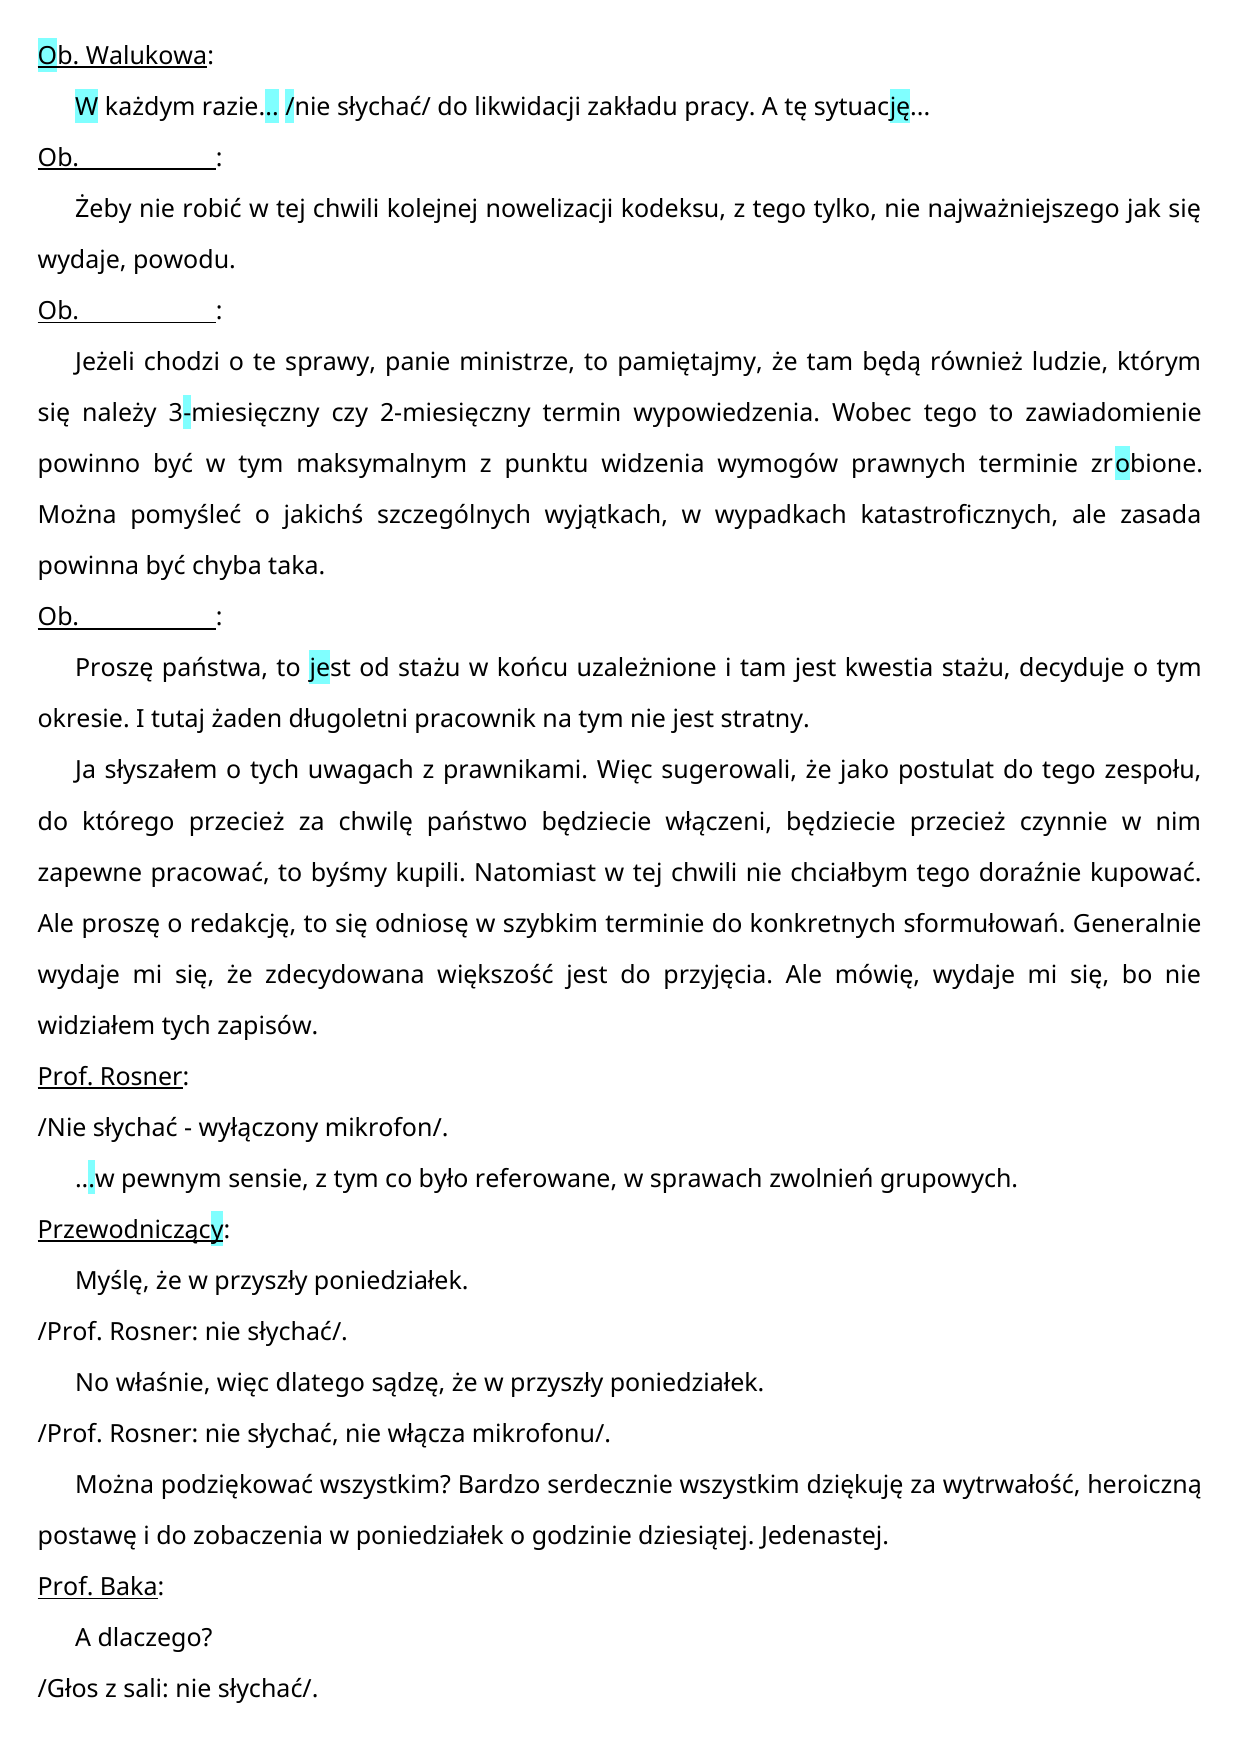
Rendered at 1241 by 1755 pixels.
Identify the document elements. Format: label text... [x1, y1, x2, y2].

text Ja słyszałem o tych uwagach z prawnikami. Więc sugerowali, że jako postulat do tego zespołu, do którego przecież za chwilę państwo będziecie włączeni, będziecie przecież czynnie w nim zapewne pracować, to byśmy kupili. Natomiast w tej chwili nie chciałbym tego doraźnie kupować. Ale proszę o redakcję, to się odniosę w szybkim terminie do konkretnych sformułowań. Generalnie wydaje mi się, że zdecydowana większość jest do przyjęcia. Ale mówię, wydaje mi się, bo nie widziałem tych zapisów. [37, 752, 1203, 1041]
text /Nie słychać - wyłączony mikrofon/. [37, 1109, 1203, 1143]
text /Prof. Rosner: nie słychać, nie włącza mikrofonu/. [37, 1416, 1203, 1450]
text Prof. Rosner: [37, 1058, 1203, 1092]
text Jeżeli chodzi o te sprawy, panie ministrze, to pamiętajmy, że tam będą również ludzie, którym się należy 3-miesięczny czy 2-miesięczny termin wypowiedzenia. Wobec tego to zawiadomienie powinno być w tym maksymalnym z punktu widzenia wymogów prawnych terminie zrobione. Można pomyśleć o jakichś szczególnych wyjątkach, w wypadkach katastroficznych, ale zasada powinna być chyba taka. [37, 344, 1203, 582]
text Można podziękować wszystkim? Bardzo serdecznie wszystkim dziękuję za wytrwałość, heroiczną postawę i do zobaczenia w poniedziałek o godzinie dziesiątej. Jedenastej. [37, 1467, 1203, 1552]
text Prof. Baka: [37, 1569, 1203, 1603]
text Żeby nie robić w tej chwili kolejnej nowelizacji kodeksu, z tego tylko, nie najważniejszego jak się wydaje, powodu. [37, 191, 1203, 276]
text Ob. : [37, 599, 1203, 633]
text Przewodniczący: [37, 1211, 1203, 1246]
text Ob. : [37, 139, 1203, 174]
text W każdym razie... /nie słychać/ do likwidacji zakładu pracy. A tę sytuację... [37, 88, 1203, 123]
text Ob. : [37, 293, 1203, 327]
text /Prof. Rosner: nie słychać/. [37, 1313, 1203, 1348]
text Proszę państwa, to jest od stażu w końcu uzależnione i tam jest kwestia stażu, decyduje o tym okresie. I tutaj żaden długoletni pracownik na tym nie jest stratny. [37, 650, 1203, 735]
text Ob. Walukowa: [37, 37, 1203, 72]
text A dlaczego? [37, 1620, 1203, 1654]
text No właśnie, więc dlatego sądzę, że w przyszły poniedziałek. [37, 1364, 1203, 1399]
text Myślę, że w przyszły poniedziałek. [37, 1262, 1203, 1297]
text ...w pewnym sensie, z tym co było referowane, w sprawach zwolnień grupowych. [37, 1160, 1203, 1194]
text /Głos z sali: nie słychać/. [37, 1671, 1203, 1705]
